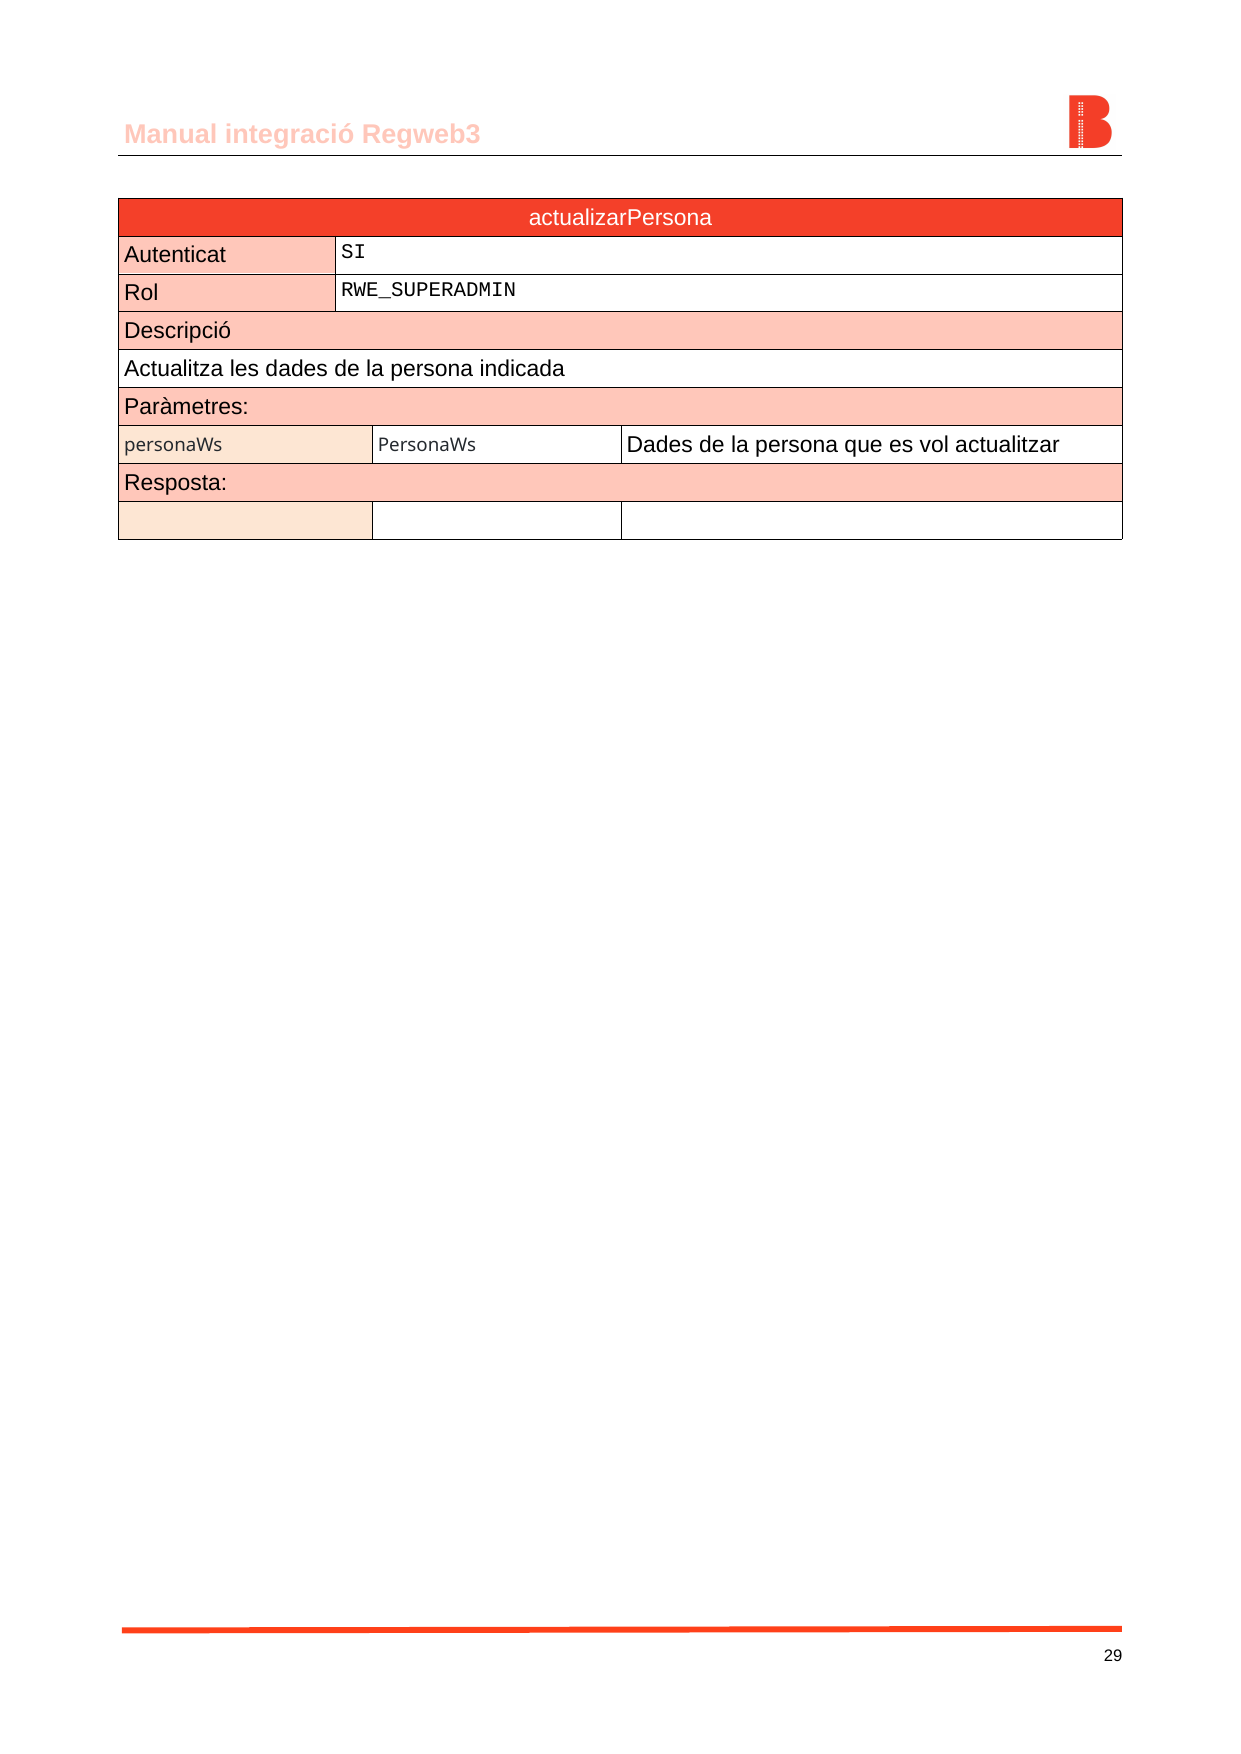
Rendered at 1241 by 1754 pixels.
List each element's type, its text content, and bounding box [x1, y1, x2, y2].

table_cell Resposta: [119, 464, 1122, 501]
table_cell Dades de la persona que es vol actualitzar [622, 426, 1122, 463]
table_cell PersonaWs [373, 426, 621, 463]
table_cell Autenticat [119, 237, 335, 273]
table_cell Rol [119, 275, 335, 311]
table_cell RWE_SUPERADMIN [336, 275, 1122, 311]
table_cell Descripció [119, 312, 1122, 349]
table_cell SI [336, 237, 1122, 273]
table_cell Paràmetres: [119, 388, 1122, 425]
table_cell [622, 502, 1122, 539]
picture [1063, 94, 1117, 150]
table_cell Actualitza les dades de la persona indicada [119, 350, 1122, 387]
table_cell personaWs [119, 426, 372, 463]
table_cell [119, 502, 372, 539]
table_header actualizarPersona [119, 199, 1122, 236]
table_cell [373, 502, 621, 539]
